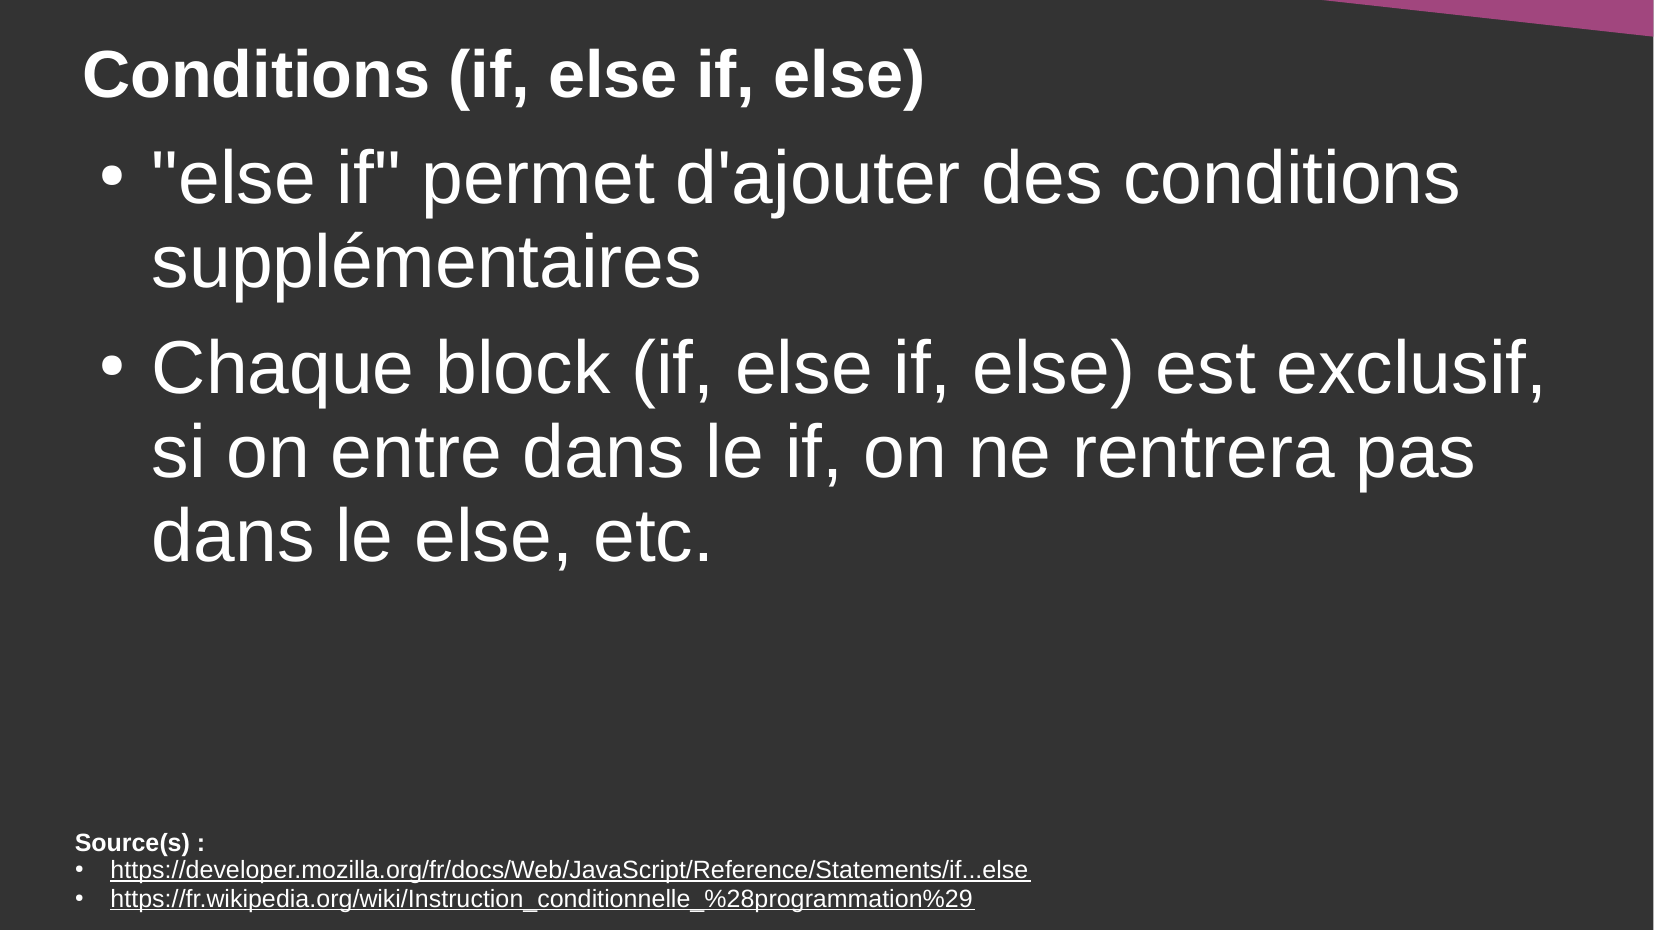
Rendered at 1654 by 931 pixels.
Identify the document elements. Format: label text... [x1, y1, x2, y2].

list "else if" permet d'ajouter des conditions supplémentaires Chaque block (if, else if, else) est exclusif, si on entre dans le if, on ne rentrera pas dans le else, etc. [80, 135, 1620, 603]
title Conditions (if, else if, else) [82, 37, 1571, 114]
text_box Source(s) : https://developer.mozilla.org/fr/docs/Web/JavaScript/Reference/Statements/if...else https://fr.wikipedia.org/wiki/Instruction_conditionnelle_%28programmation%29 [60, 820, 1583, 920]
text_box [1322, 0, 1654, 37]
